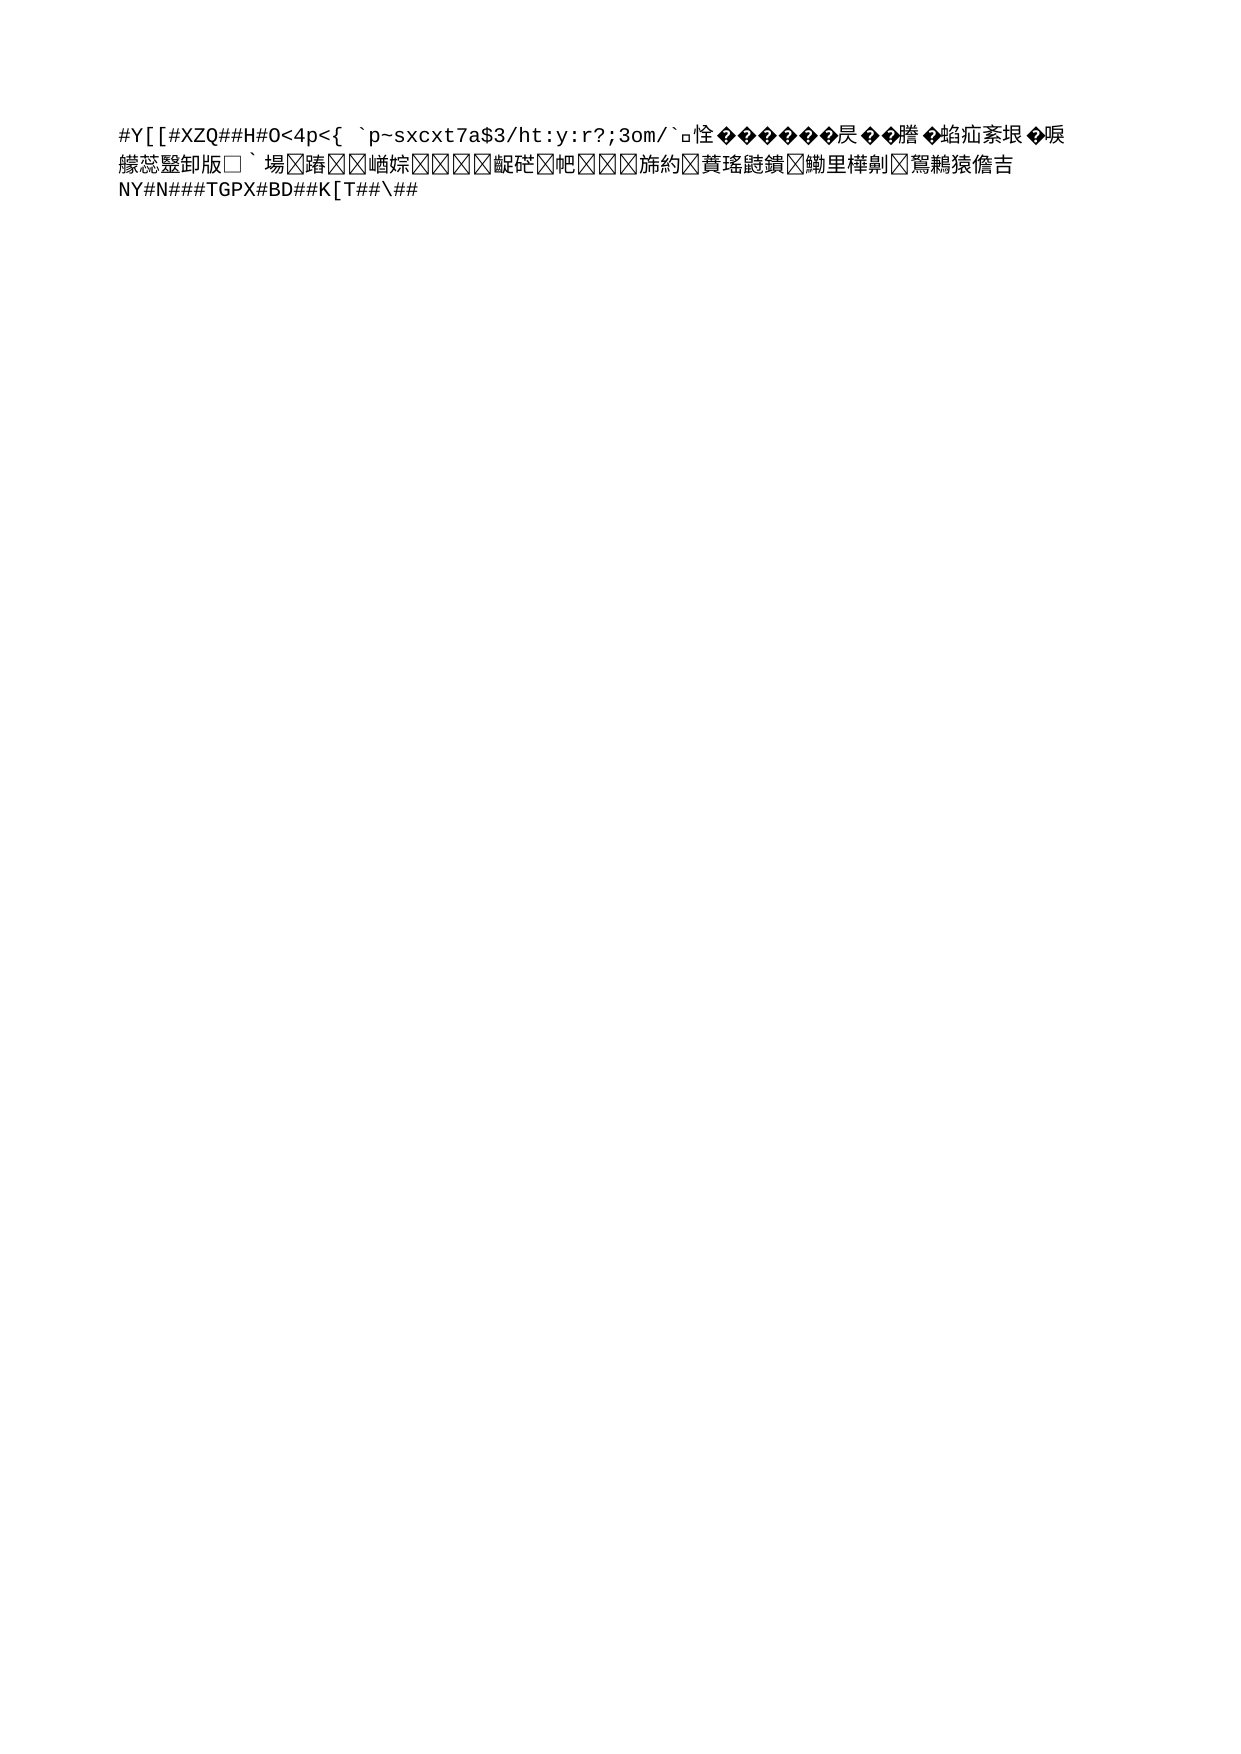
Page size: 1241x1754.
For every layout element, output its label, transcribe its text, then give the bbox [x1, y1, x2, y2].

text #Y[[#XZQ##H#O<4p<{ `p~sxcxt7a$3/ht:y:r?;3om/`恮������昃��謄�蜭疝紊垠�唳艨蕊毉卸版□‵場蹖��崷婃���齪硭�帊���旆約蕡瑤鼭鐀鰳里樺劓�鴽鶼猿儋吉NY#N###TGPX#BD##K[T##\## [118, 118, 1122, 202]
